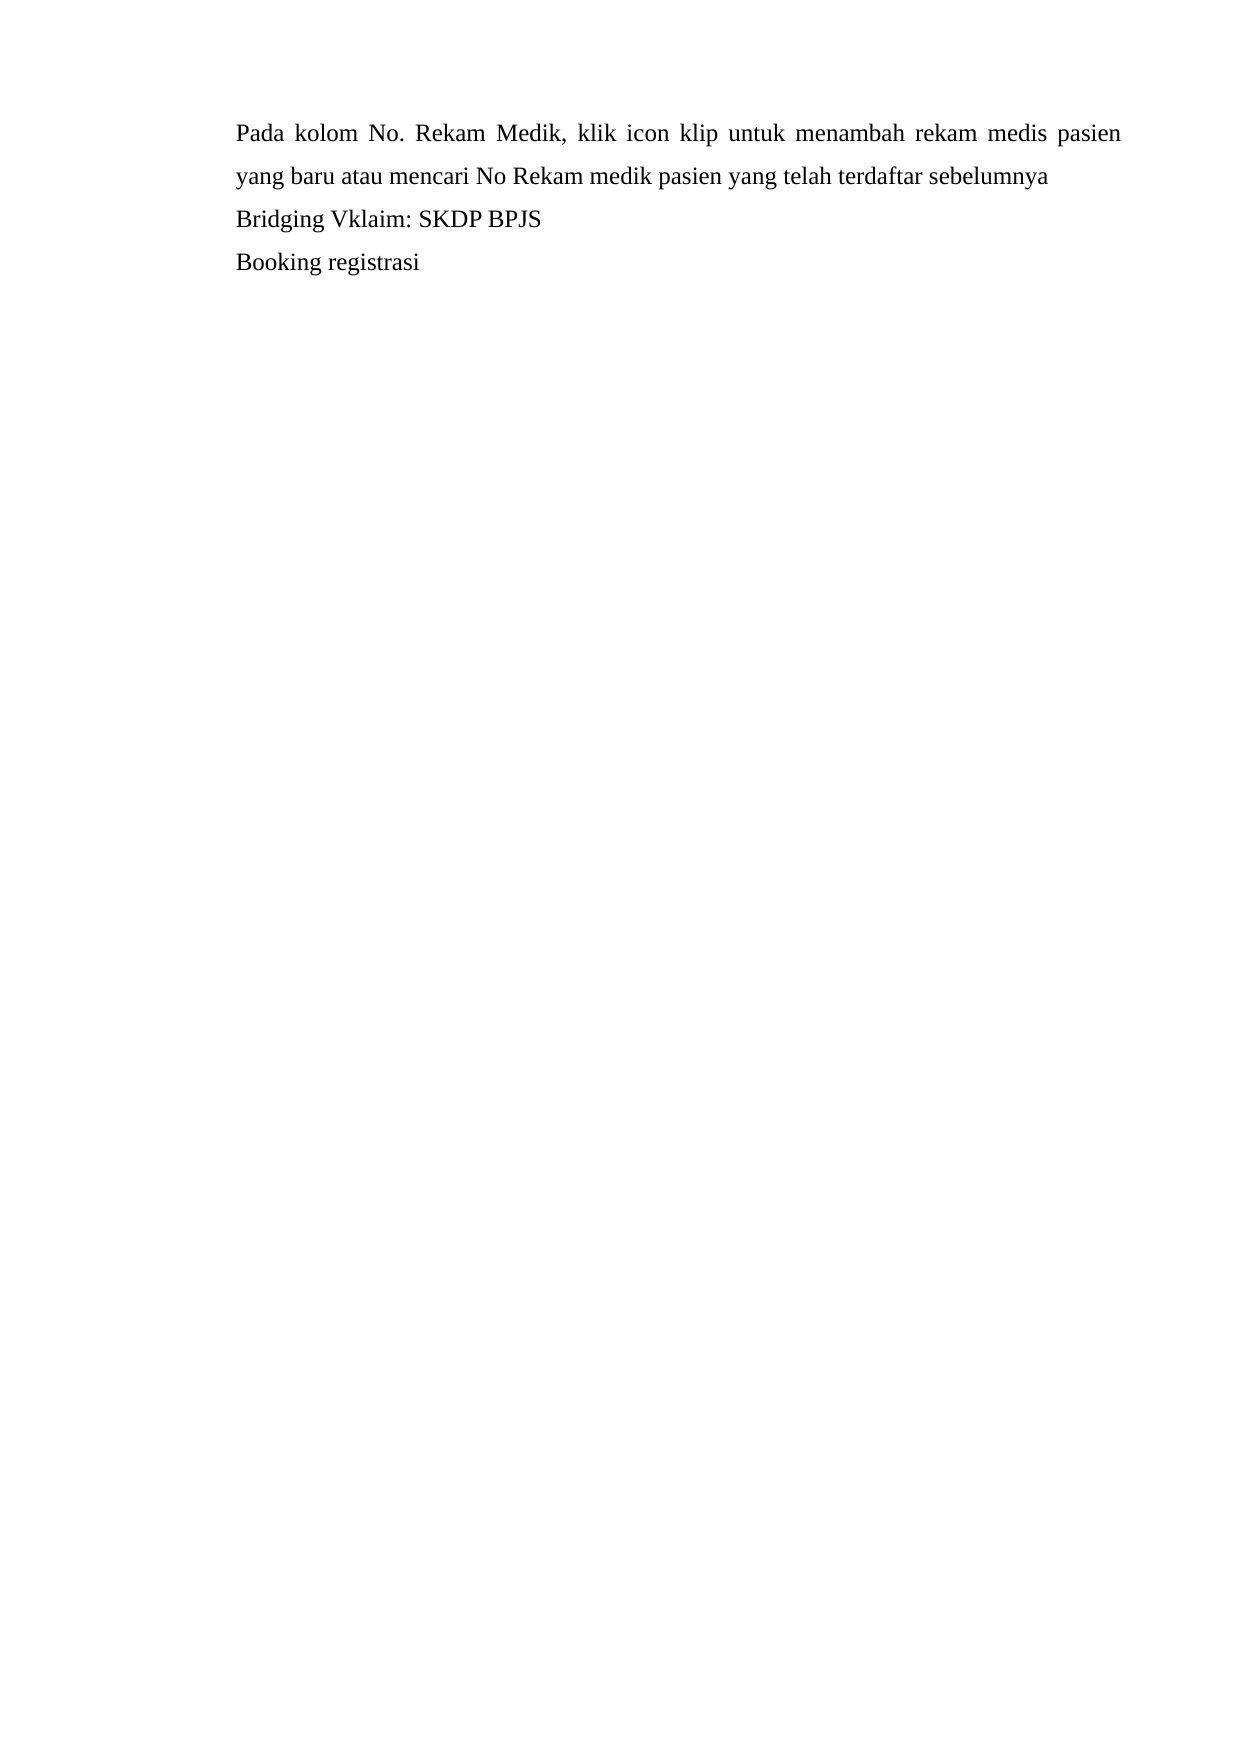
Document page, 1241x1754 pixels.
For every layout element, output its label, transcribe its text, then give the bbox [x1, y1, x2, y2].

text Bridging Vklaim: SKDP BPJS [236, 204, 1122, 233]
text Pada kolom No. Rekam Medik, klik icon klip untuk menambah rekam medis pasien yang baru atau mencari No Rekam medik pasien yang telah terdaftar sebelumnya [236, 118, 1122, 190]
text Booking registrasi [236, 247, 1122, 276]
